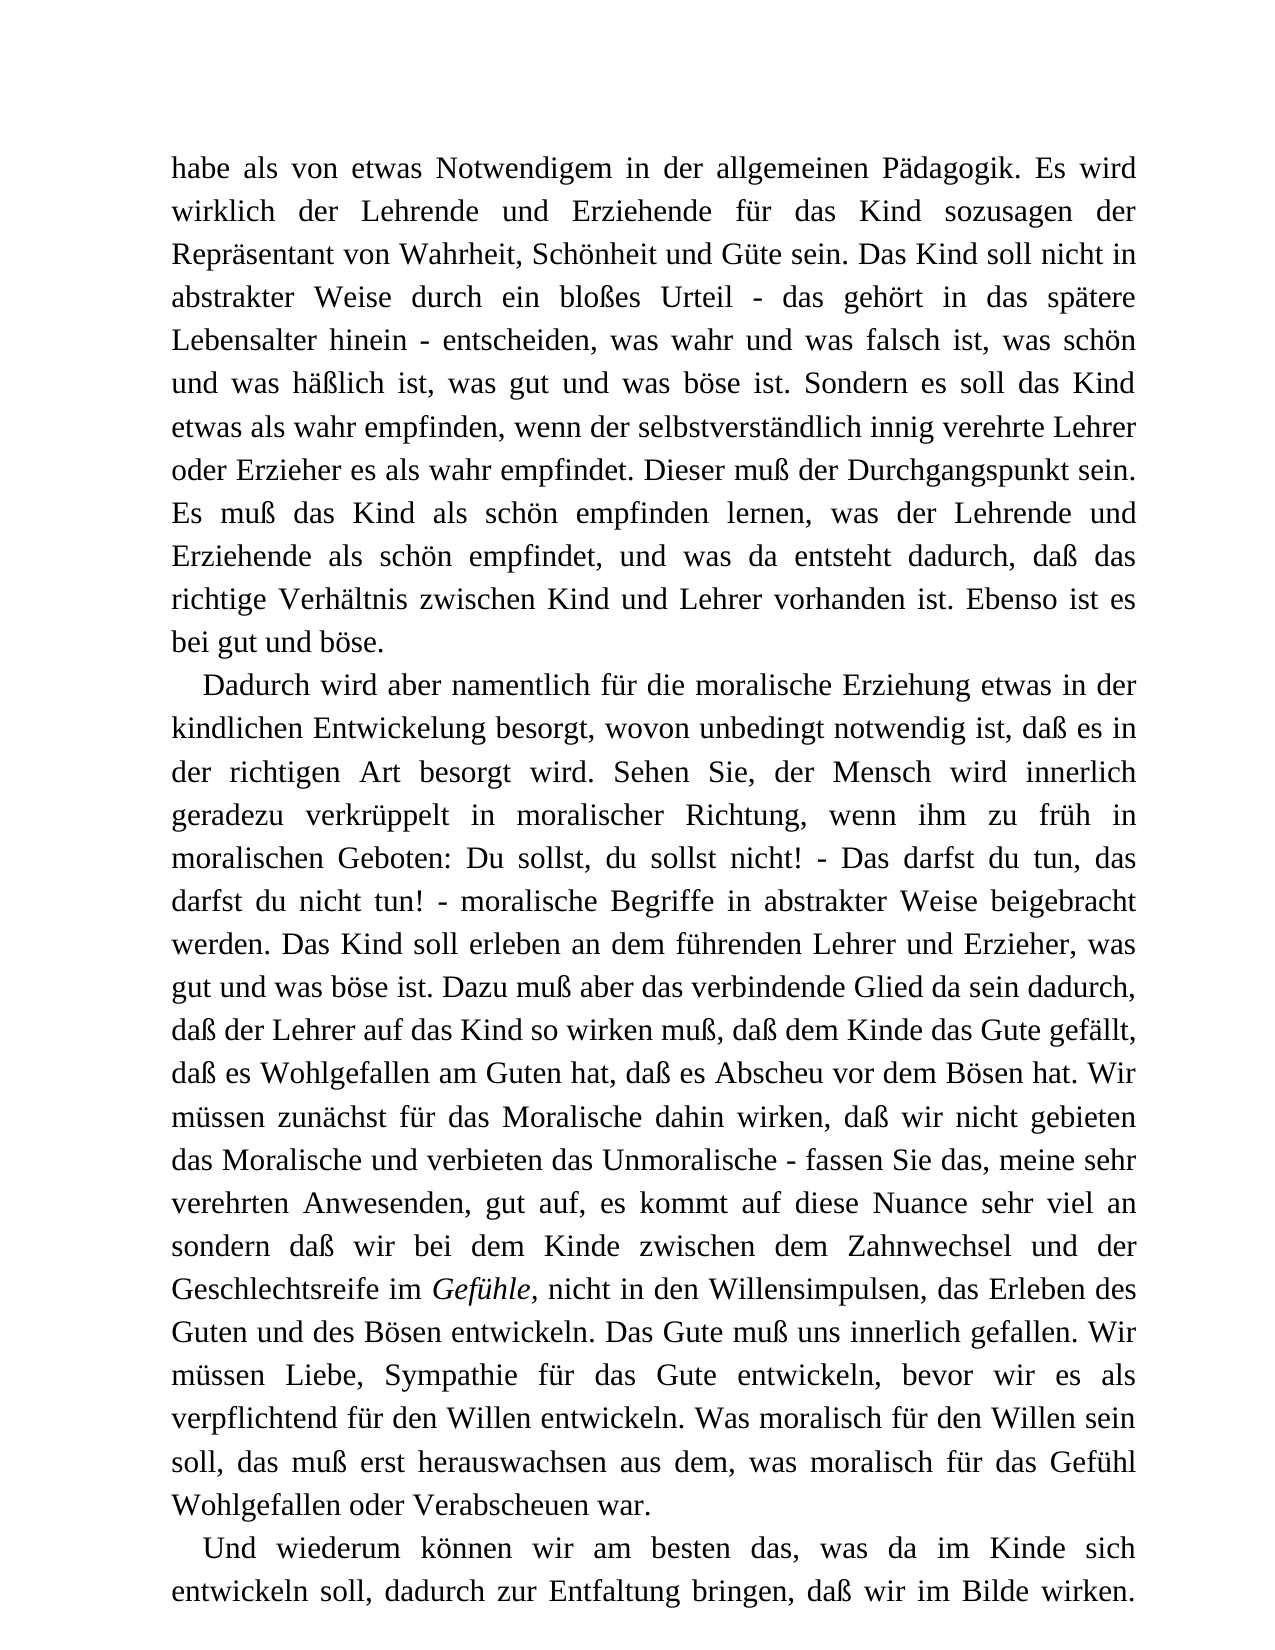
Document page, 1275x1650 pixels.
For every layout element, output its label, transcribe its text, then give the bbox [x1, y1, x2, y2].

text habe als von etwas Notwendigem in der allgemeinen Pädagogik. Es wird wirklich der Lehrende und Erziehende für das Kind sozusagen der Repräsentant von Wahrheit, Schönheit und Güte sein. Das Kind soll nicht in abstrakter Weise durch ein bloßes Urteil - das gehört in das spätere Lebensalter hinein - entscheiden, was wahr und was falsch ist, was schön und was häßlich ist, was gut und was böse ist. Sondern es soll das Kind etwas als wahr empfinden, wenn der selbstverständlich innig verehrte Lehrer oder Erzieher es als wahr empfindet. Dieser muß der Durchgangspunkt sein. Es muß das Kind als schön empfinden lernen, was der Lehrende und Erziehende als schön empfindet, und was da entsteht dadurch, daß das richtige Verhältnis zwischen Kind und Lehrer vorhanden ist. Ebenso ist es bei gut und böse. [171, 149, 1137, 659]
text Dadurch wird aber namentlich für die moralische Erziehung etwas in der kindlichen Entwickelung besorgt, wovon unbedingt notwendig ist, daß es in der richtigen Art besorgt wird. Sehen Sie, der Mensch wird innerlich geradezu verkrüppelt in moralischer Richtung, wenn ihm zu früh in moralischen Geboten: Du sollst, du sollst nicht! - Das darfst du tun, das darfst du nicht tun! - moralische Begriffe in abstrakter Weise beigebracht werden. Das Kind soll erleben an dem führenden Lehrer und Erzieher, was gut und was böse ist. Dazu muß aber das verbindende Glied da sein dadurch, daß der Lehrer auf das Kind so wirken muß, daß dem Kinde das Gute gefällt, daß es Wohlgefallen am Guten hat, daß es Abscheu vor dem Bösen hat. Wir müssen zunächst für das Moralische dahin wirken, daß wir nicht gebieten das Moralische und verbieten das Unmoralische - fassen Sie das, meine sehr verehrten Anwesenden, gut auf, es kommt auf diese Nuance sehr viel an sondern daß wir bei dem Kinde zwischen dem Zahnwechsel und der Geschlechtsreife im Gefühle, nicht in den Willensimpulsen, das Erleben des Guten und des Bösen entwickeln. Das Gute muß uns innerlich gefallen. Wir müssen Liebe, Sympathie für das Gute entwickeln, bevor wir es als verpflichtend für den Willen entwickeln. Was moralisch für den Willen sein soll, das muß erst herauswachsen aus dem, was moralisch für das Gefühl Wohlgefallen oder Verabscheuen war. [171, 667, 1137, 1522]
text Und wiederum können wir am besten das, was da im Kinde sich entwickeln soll, dadurch zur Entfaltung bringen, daß wir im Bilde wirken. [171, 1529, 1137, 1608]
